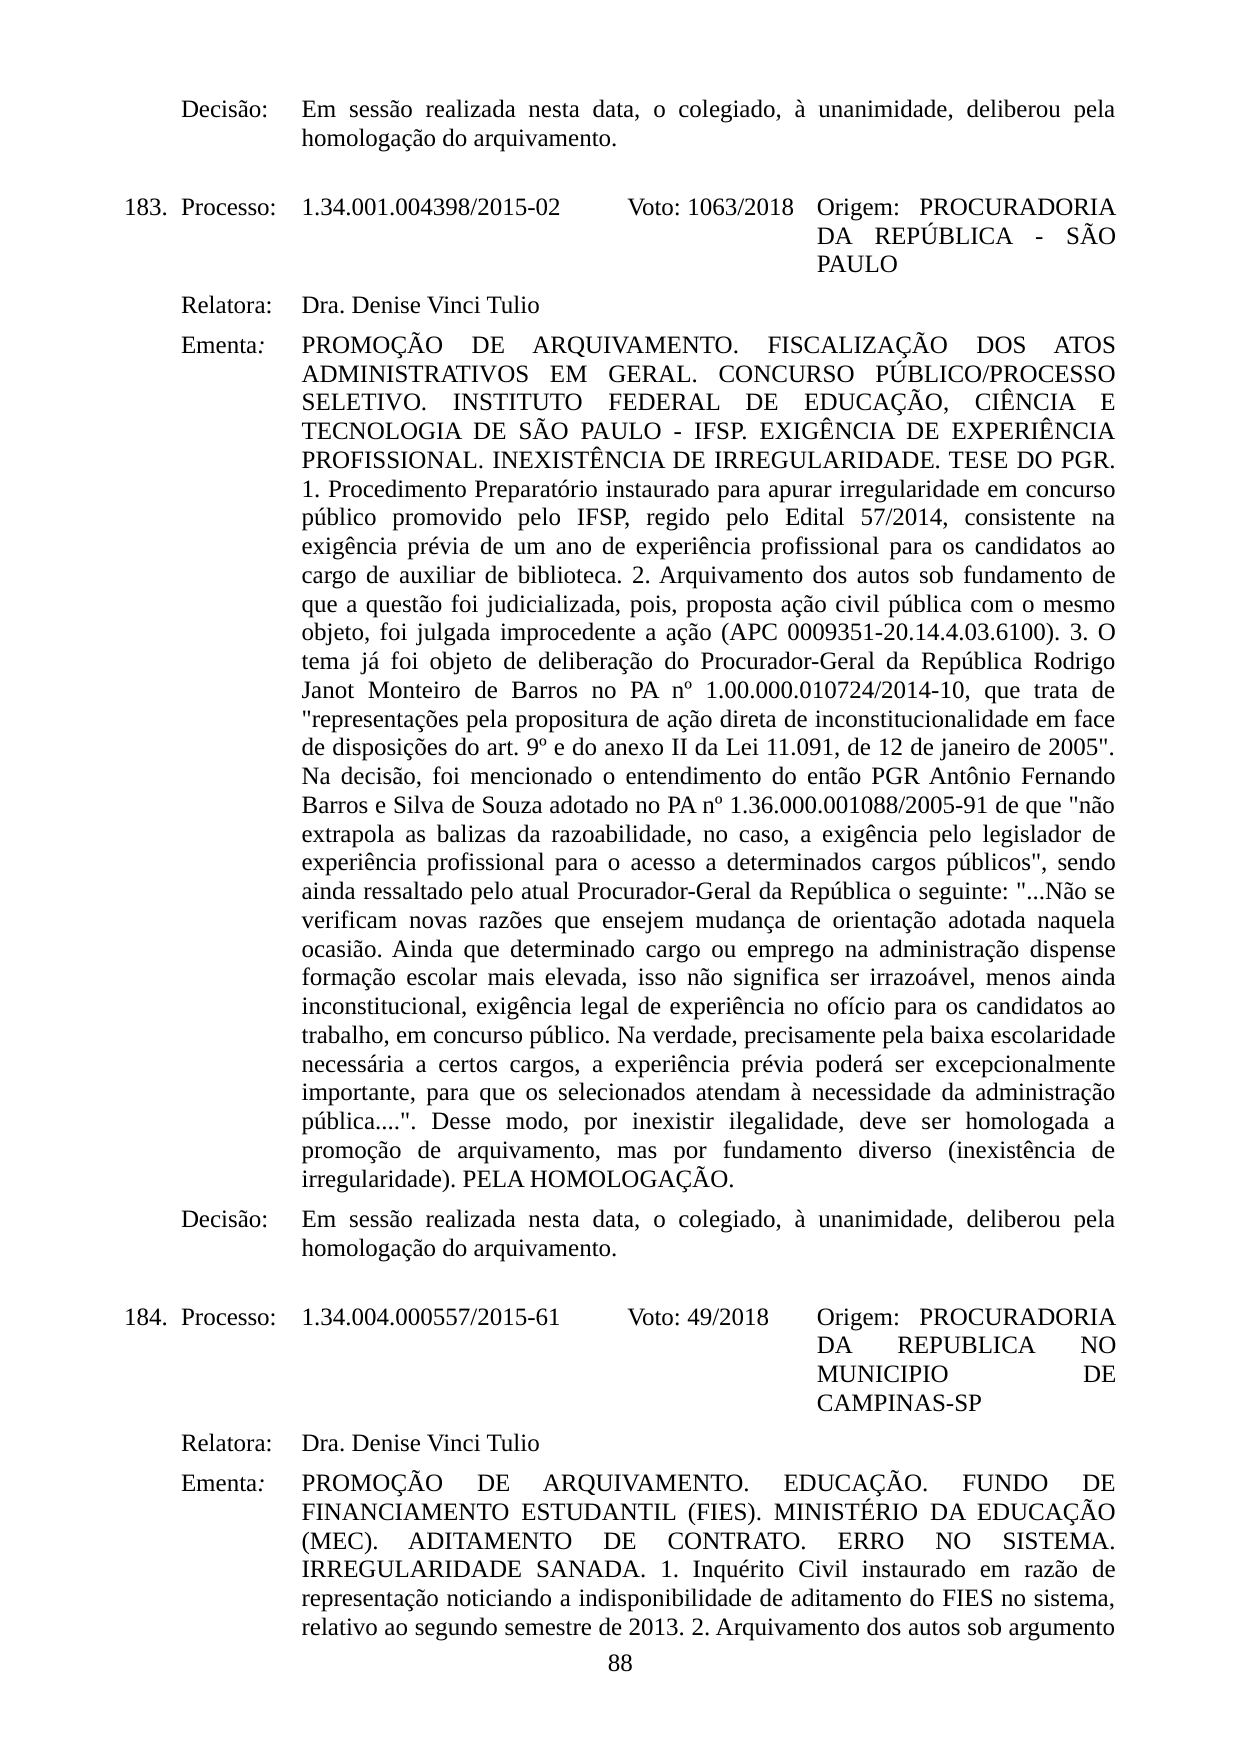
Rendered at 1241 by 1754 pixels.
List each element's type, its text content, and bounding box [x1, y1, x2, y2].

table_cell Decisão: [175, 89, 296, 157]
table_cell [118, 1463, 175, 1646]
table_cell [118, 1422, 175, 1462]
table_cell Em sessão realizada nesta data, o colegiado, à unanimidade, deliberou pela homologação do arquivamento. [296, 89, 1122, 157]
table_header Origem: PROCURADORIA DA REPÚBLICA - SÃO PAULO [811, 186, 1122, 284]
table_cell PROMOÇÃO DE ARQUIVAMENTO. EDUCAÇÃO. FUNDO DE FINANCIAMENTO ESTUDANTIL (FIES). MINISTÉRIO DA EDUCAÇÃO (MEC). ADITAMENTO DE CONTRATO. ERRO NO SISTEMA. IRREGULARIDADE SANADA. 1. Inquérito Civil instaurado em razão de representação noticiando a indisponibilidade de aditamento do FIES no sistema, relativo ao segundo semestre de 2013. 2. Arquivamento dos autos sob argumento [296, 1463, 1122, 1646]
table_cell [118, 89, 175, 157]
table_cell Relatora: [175, 284, 296, 324]
table_header Origem: PROCURADORIA DA REPUBLICA NO MUNICIPIO DE CAMPINAS-SP [811, 1296, 1122, 1422]
table_cell [118, 284, 175, 324]
table_cell Decisão: [175, 1198, 296, 1267]
table_cell Ementa: [175, 1463, 296, 1646]
table_header 184. [118, 1296, 175, 1422]
table_header 1.34.004.000557/2015-61 [296, 1296, 621, 1422]
table_cell Ementa: [175, 324, 296, 1198]
table_cell Dra. Denise Vinci Tulio [296, 1422, 1122, 1462]
table_header Processo: [175, 186, 296, 284]
table_cell Dra. Denise Vinci Tulio [296, 284, 1122, 324]
table_cell Relatora: [175, 1422, 296, 1462]
table_cell [118, 324, 175, 1198]
table_cell PROMOÇÃO DE ARQUIVAMENTO. FISCALIZAÇÃO DOS ATOS ADMINISTRATIVOS EM GERAL. CONCURSO PÚBLICO/PROCESSO SELETIVO. INSTITUTO FEDERAL DE EDUCAÇÃO, CIÊNCIA E TECNOLOGIA DE SÃO PAULO - IFSP. EXIGÊNCIA DE EXPERIÊNCIA PROFISSIONAL. INEXISTÊNCIA DE IRREGULARIDADE. TESE DO PGR. 1. Procedimento Preparatório instaurado para apurar irregularidade em concurso público promovido pelo IFSP, regido pelo Edital 57/2014, consistente na exigência prévia de um ano de experiência profissional para os candidatos ao cargo de auxiliar de biblioteca. 2. Arquivamento dos autos sob fundamento de que a questão foi judicializada, pois, proposta ação civil pública com o mesmo objeto, foi julgada improcedente a ação (APC 0009351-20.14.4.03.6100). 3. O tema já foi objeto de deliberação do Procurador-Geral da República Rodrigo Janot Monteiro de Barros no PA nº 1.00.000.010724/2014-10, que trata de "representações pela propositura de ação direta de inconstitucionalidade em face de disposições do art. 9º e do anexo II da Lei 11.091, de 12 de janeiro de 2005". Na decisão, foi mencionado o entendimento do então PGR Antônio Fernando Barros e Silva de Souza adotado no PA nº 1.36.000.001088/2005-91 de que "não extrapola as balizas da razoabilidade, no caso, a exigência pelo legislador de experiência profissional para o acesso a determinados cargos públicos", sendo ainda ressaltado pelo atual Procurador-Geral da República o seguinte: "...Não se verificam novas razões que ensejem mudança de orientação adotada naquela ocasião. Ainda que determinado cargo ou emprego na administração dispense formação escolar mais elevada, isso não significa ser irrazoável, menos ainda inconstitucional, exigência legal de experiência no ofício para os candidatos ao trabalho, em concurso público. Na verdade, precisamente pela baixa escolaridade necessária a certos cargos, a experiência prévia poderá ser excepcionalmente importante, para que os selecionados atendam à necessidade da administração pública....". Desse modo, por inexistir ilegalidade, deve ser homologada a promoção de arquivamento, mas por fundamento diverso (inexistência de irregularidade). PELA HOMOLOGAÇÃO. [296, 324, 1122, 1198]
table_cell [118, 1198, 175, 1267]
table_header 183. [118, 186, 175, 284]
table_header Processo: [175, 1296, 296, 1422]
table_header Voto: 49/2018 [621, 1296, 811, 1422]
table_cell Em sessão realizada nesta data, o colegiado, à unanimidade, deliberou pela homologação do arquivamento. [296, 1198, 1122, 1267]
table_header 1.34.001.004398/2015-02 [296, 186, 621, 284]
table_header Voto: 1063/2018 [621, 186, 811, 284]
